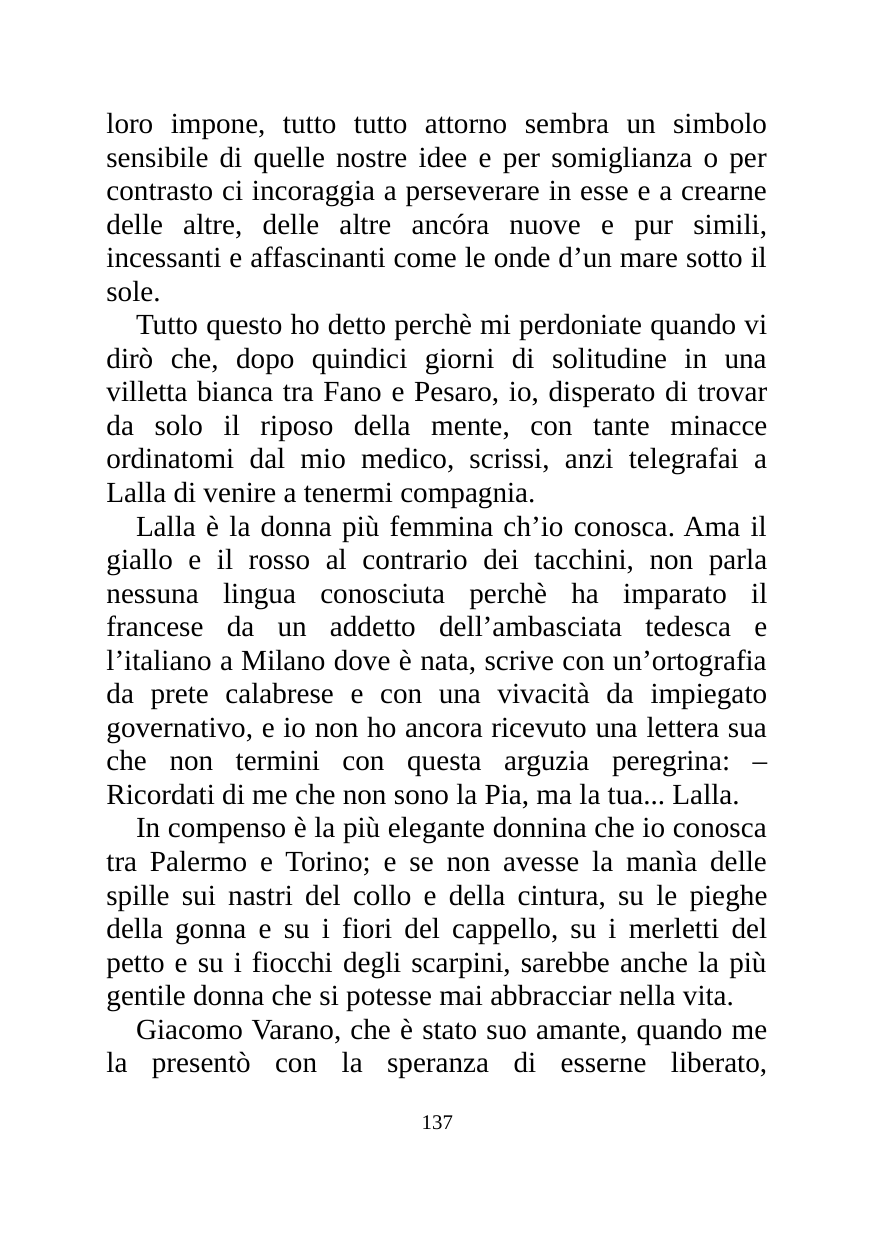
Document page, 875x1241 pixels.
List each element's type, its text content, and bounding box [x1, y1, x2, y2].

text Lalla è la donna più femmina ch’io conosca. Ama il giallo e il rosso al contrario dei tacchini, non parla nessuna lingua conosciuta perchè ha imparato il francese da un addetto dell’ambasciata tedesca e l’italiano a Milano dove è nata, scrive con un’ortografia da prete calabrese e con una vivacità da impiegato governativo, e io non ho ancora ricevuto una lettera sua che non termini con questa arguzia peregrina: – Ricordati di me che non sono la Pia, ma la tua... Lalla. [106, 509, 768, 811]
text Tutto questo ho detto perchè mi perdoniate quando vi dirò che, dopo quindici giorni di solitudine in una villetta bianca tra Fano e Pesaro, io, disperato di trovar da solo il riposo della mente, con tante minacce ordinatomi dal mio medico, scrissi, anzi telegrafai a Lalla di venire a tenermi compagnia. [106, 307, 768, 509]
text loro impone, tutto tutto attorno sembra un simbolo sensibile di quelle nostre idee e per somiglianza o per contrasto ci incoraggia a perseverare in esse e a crearne delle altre, delle altre ancóra nuove e pur simili, incessanti e affascinanti come le onde d’un mare sotto il sole. [106, 106, 768, 307]
text Giacomo Varano, che è stato suo amante, quando me la presentò con la speranza di esserne liberato, [106, 1012, 768, 1079]
text In compenso è la più elegante donnina che io conosca tra Palermo e Torino; e se non avesse la manìa delle spille sui nastri del collo e della cintura, su le pieghe della gonna e su i fiori del cappello, su i merletti del petto e su i fiocchi degli scarpini, sarebbe anche la più gentile donna che si potesse mai abbracciar nella vita. [106, 811, 768, 1012]
